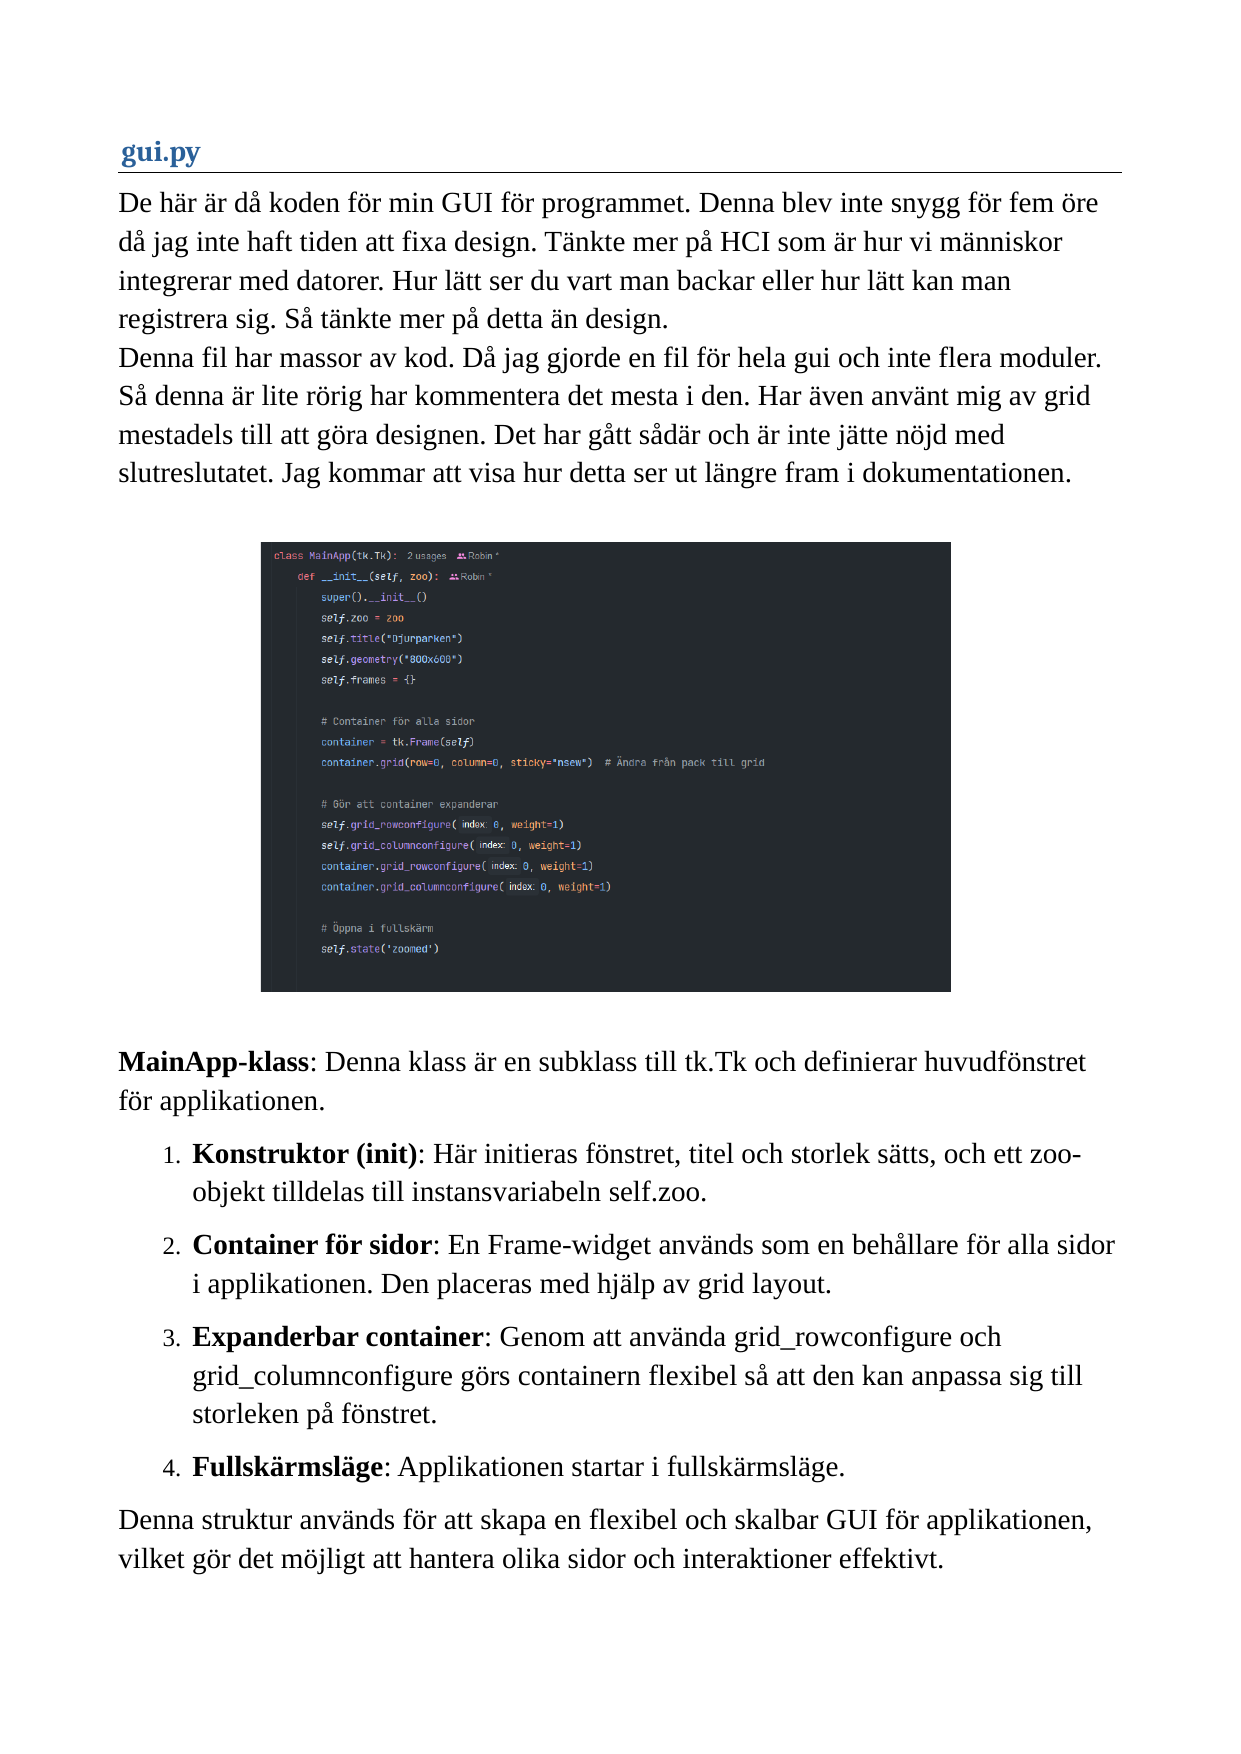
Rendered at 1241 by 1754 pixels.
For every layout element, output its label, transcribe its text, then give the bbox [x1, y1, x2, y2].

text Denna struktur används för att skapa en flexibel och skalbar GUI för applikationen, vilket gör det möjligt att hantera olika sidor och interaktioner effektivt. [118, 1502, 1122, 1574]
text De här är då koden för min GUI för programmet. Denna blev inte snygg för fem öre då jag inte haft tiden att fixa design. Tänkte mer på HCI som är hur vi människor integrerar med datorer. Hur lätt ser du vart man backar eller hur lätt kan man registrera sig. Så tänkte mer på detta än design. Denna fil har massor av kod. Då jag gjorde en fil för hela gui och inte flera moduler. Så denna är lite rörig har kommentera det mesta i den. Har även använt mig av grid mestadels till att göra designen. Det har gått sådär och är inte jätte nöjd med slutreslutatet. Jag kommar att visa hur detta ser ut längre fram i dokumentationen. [118, 186, 1122, 599]
text MainApp-klass: Denna klass är en subklass till tk.Tk och definierar huvudfönstret för applikationen. [118, 1044, 1122, 1116]
subtitle gui.py [118, 133, 1122, 172]
list Konstruktor (init): Här initieras fönstret, titel och storlek sätts, och ett zoo-objekt tilldelas till instansvariabeln self.zoo. [162, 1136, 1122, 1208]
list Container för sidor: En Frame-widget används som en behållare för alla sidor i applikationen. Den placeras med hjälp av grid layout. [162, 1227, 1122, 1299]
picture [260, 542, 951, 992]
list Fullskärmsläge: Applikationen startar i fullskärmsläge. [162, 1449, 1122, 1483]
list Expanderbar container: Genom att använda grid_rowconfigure och grid_columnconfigure görs containern flexibel så att den kan anpassa sig till storleken på fönstret. [162, 1319, 1122, 1430]
